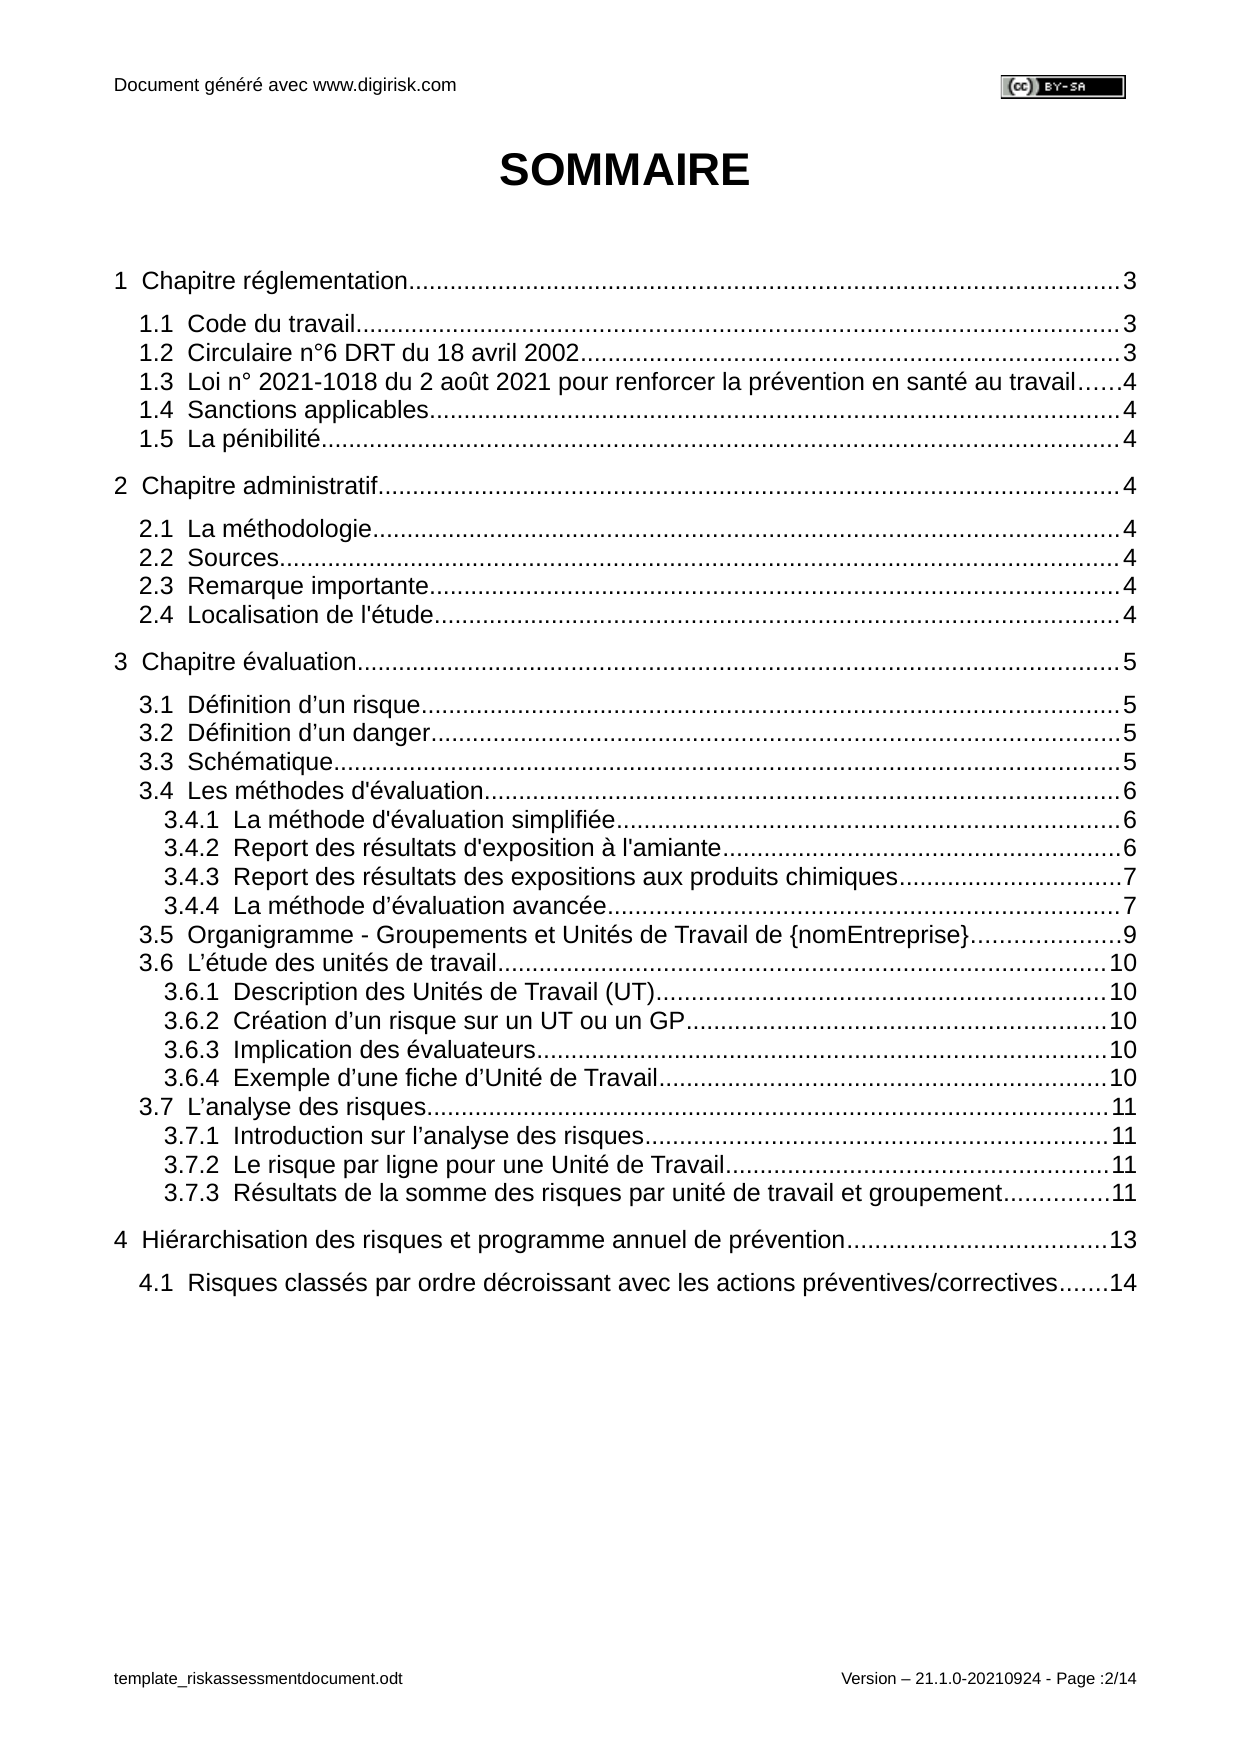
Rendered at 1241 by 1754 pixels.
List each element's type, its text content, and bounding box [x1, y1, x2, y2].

text 1.2 Circulaire n°6 DRT du 18 avril 2002 3 [139, 338, 1137, 367]
text 1 Chapitre réglementation 3 [114, 266, 1137, 295]
text 3.2 Définition d’un danger 5 [139, 718, 1137, 747]
text 3.6.3 Implication des évaluateurs 10 [164, 1034, 1137, 1063]
text 2.4 Localisation de l'étude 4 [139, 600, 1137, 629]
text 3.6 L’étude des unités de travail 10 [139, 948, 1137, 977]
text 3.5 Organigramme - Groupements et Unités de Travail de {nomEntreprise} 9 [139, 919, 1137, 948]
text 3.4 Les méthodes d'évaluation 6 [139, 776, 1137, 804]
text 3.6.1 Description des Unités de Travail (UT) 10 [164, 977, 1137, 1006]
text 1.3 Loi n° 2021-1018 du 2 août 2021 pour renforcer la prévention en santé au travail 4 [139, 367, 1137, 395]
text 3.7.2 Le risque par ligne pour une Unité de Travail 11 [164, 1149, 1137, 1178]
text 3 Chapitre évaluation 5 [114, 646, 1137, 675]
text 4.1 Risques classés par ordre décroissant avec les actions préventives/correctives 14 [139, 1268, 1137, 1297]
text 1.1 Code du travail 3 [139, 309, 1137, 338]
text 1.5 La pénibilité 4 [139, 424, 1137, 453]
text 2 Chapitre administratif 4 [114, 471, 1137, 499]
text 3.3 Schématique 5 [139, 747, 1137, 776]
text 2.3 Remarque importante 4 [139, 571, 1137, 600]
text 4 Hiérarchisation des risques et programme annuel de prévention 13 [114, 1225, 1137, 1253]
text 3.4.1 La méthode d'évaluation simplifiée 6 [164, 804, 1137, 833]
text 3.1 Définition d’un risque 5 [139, 689, 1137, 718]
text SOMMAIRE [114, 143, 1137, 196]
text 3.6.2 Création d’un risque sur un UT ou un GP 10 [164, 1006, 1137, 1034]
text 3.6.4 Exemple d’une fiche d’Unité de Travail 10 [164, 1063, 1137, 1092]
text 3.4.2 Report des résultats d'exposition à l'amiante 6 [164, 833, 1137, 862]
text 3.7.3 Résultats de la somme des risques par unité de travail et groupement 11 [164, 1178, 1137, 1207]
text 3.4.3 Report des résultats des expositions aux produits chimiques 7 [164, 862, 1137, 891]
text 2.1 La méthodologie 4 [139, 514, 1137, 542]
text 1.4 Sanctions applicables 4 [139, 395, 1137, 424]
picture [1000, 75, 1126, 99]
text 3.4.4 La méthode d’évaluation avancée 7 [164, 891, 1137, 919]
text 3.7 L’analyse des risques 11 [139, 1092, 1137, 1121]
text 3.7.1 Introduction sur l’analyse des risques 11 [164, 1121, 1137, 1149]
text 2.2 Sources 4 [139, 542, 1137, 571]
